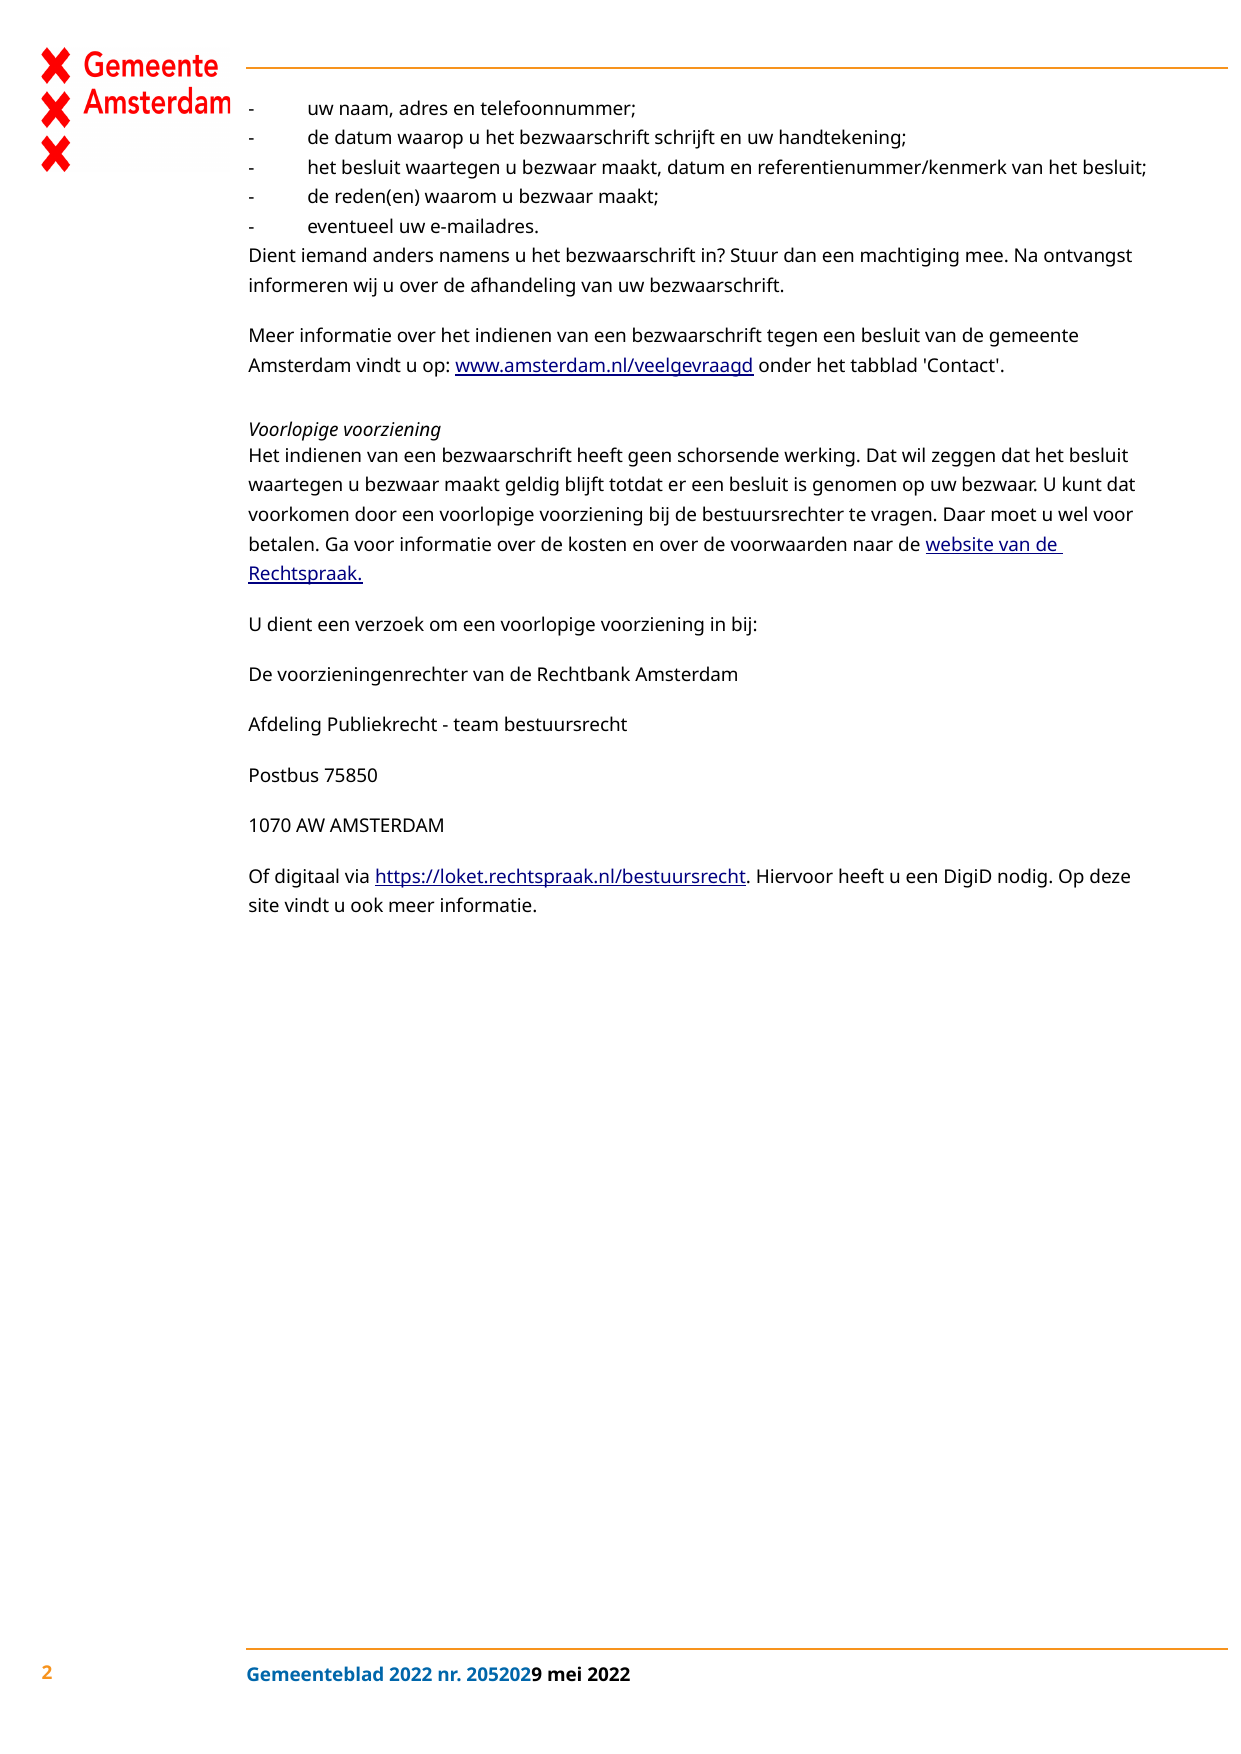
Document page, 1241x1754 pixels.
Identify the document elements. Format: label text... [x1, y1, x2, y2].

text De voorzieningenrechter van de Rechtbank Amsterdam [248, 661, 1152, 687]
list uw naam, adres en telefoonnummer; [248, 95, 1152, 121]
text U dient een verzoek om een voorlopige voorziening in bij: [248, 611, 1152, 636]
text Dient iemand anders namens u het bezwaarschrift in? Stuur dan een machtiging mee. Na ontvangst informeren wij u over de afhandeling van uw bezwaarschrift. [248, 243, 1152, 298]
picture [41, 47, 231, 172]
text Afdeling Publiekrecht - team bestuursrecht [248, 712, 1152, 737]
list het besluit waartegen u bezwaar maakt, datum en referentienummer/kenmerk van het besluit; [248, 154, 1152, 180]
list eventueel uw e-mailadres. [248, 213, 1152, 239]
text Of digitaal via https://loket.rechtspraak.nl/bestuursrecht. Hiervoor heeft u een DigiD nodig. Op deze site vindt u ook meer informatie. [248, 863, 1152, 918]
text Meer informatie over het indienen van een bezwaarschrift tegen een besluit van de gemeente Amsterdam vindt u op: www.amsterdam.nl/veelgevraagd onder het tabblad 'Contact'. [248, 323, 1152, 378]
text Voorlopige voorziening [248, 416, 1152, 442]
list de datum waarop u het bezwaarschrift schrijft en uw handtekening; [248, 124, 1152, 150]
text Het indienen van een bezwaarschrift heeft geen schorsende werking. Dat wil zeggen dat het besluit waartegen u bezwaar maakt geldig blijft totdat er een besluit is genomen op uw bezwaar. U kunt dat voorkomen door een voorlopige voorziening bij de bestuursrechter te vragen. Daar moet u wel voor betalen. Ga voor informatie over de kosten en over de voorwaarden naar de website van de Rechtspraak. [248, 442, 1152, 586]
list de reden(en) waarom u bezwaar maakt; [248, 183, 1152, 209]
text Postbus 75850 [248, 762, 1152, 788]
text 1070 AW AMSTERDAM [248, 812, 1152, 838]
